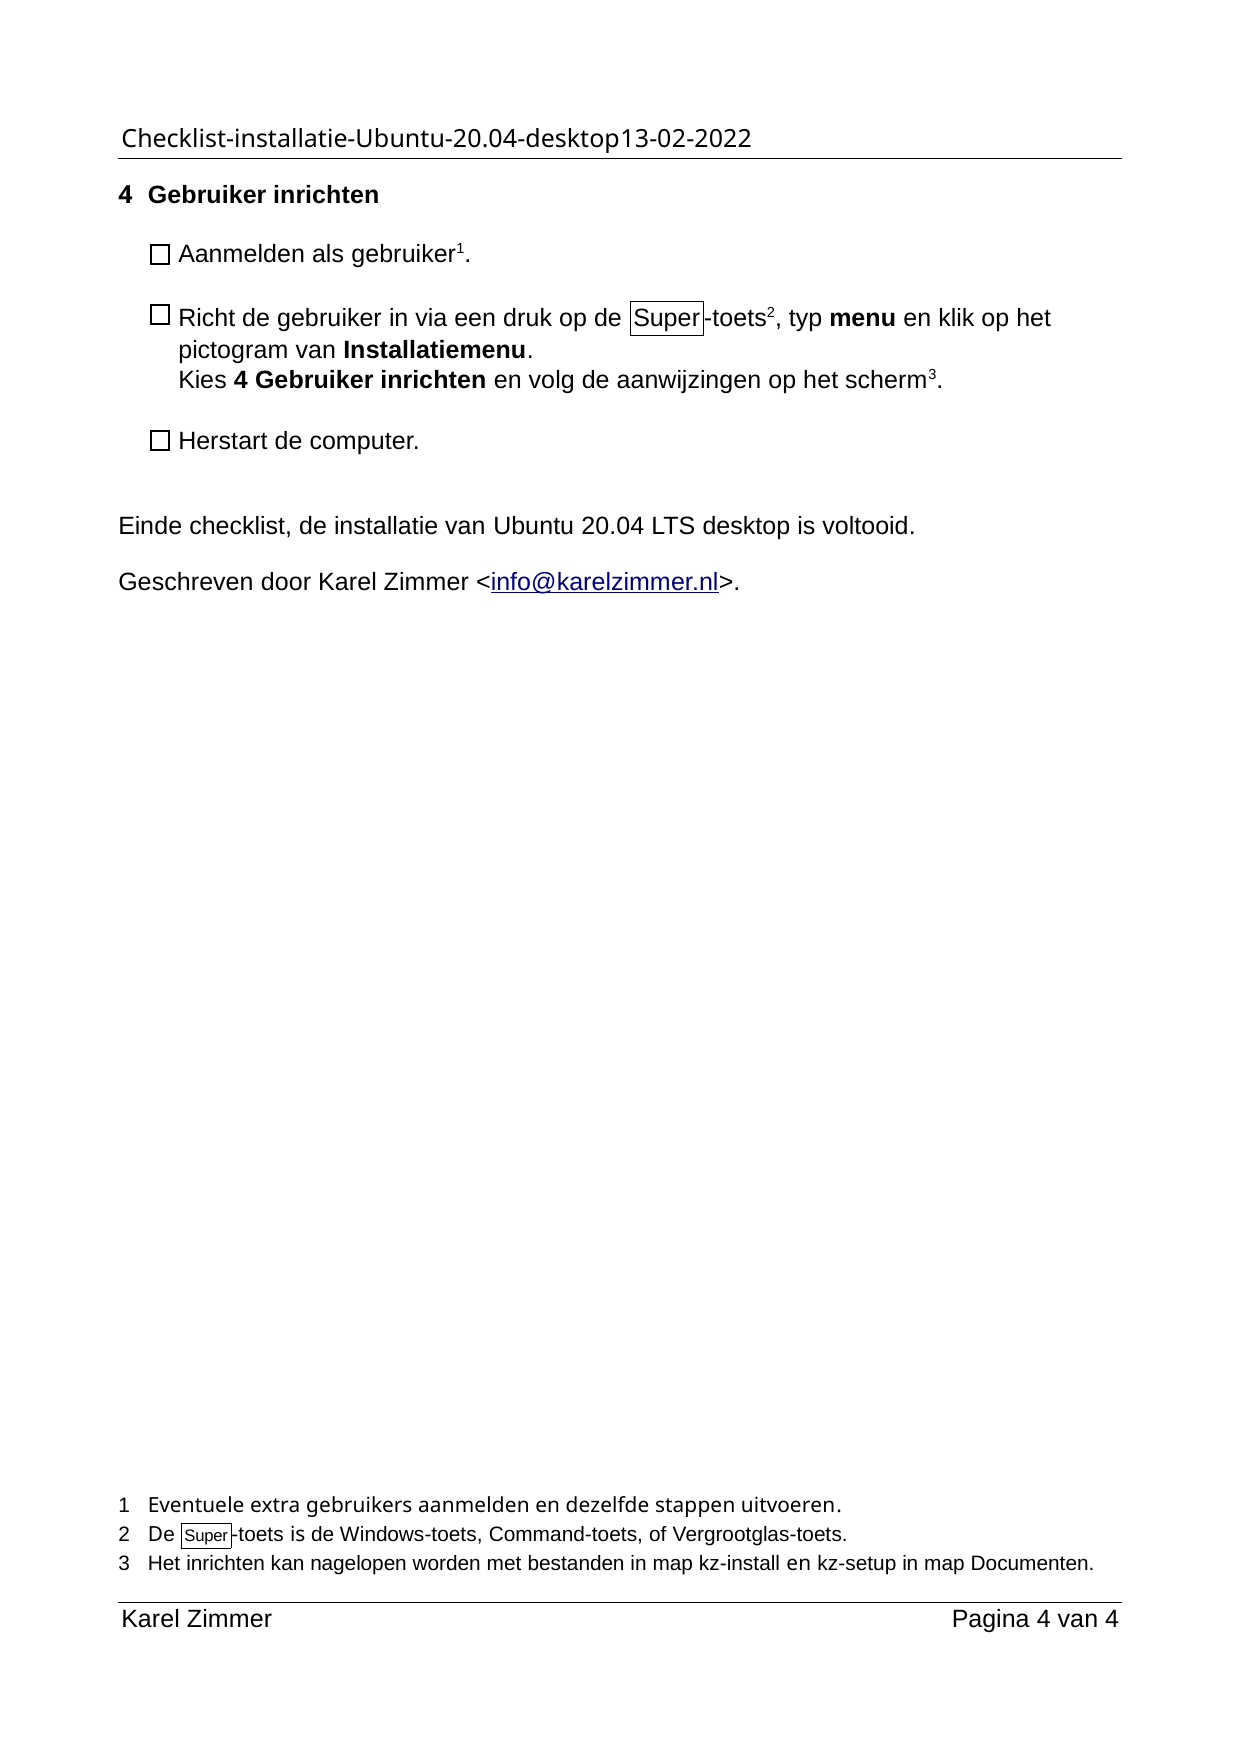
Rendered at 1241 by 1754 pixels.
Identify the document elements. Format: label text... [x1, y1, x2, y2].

table_cell Herstart de computer. [177, 426, 1122, 456]
table_cell Richt de gebruiker in via een druk op de Super-toets, typ menu en klik op het pictogram van Installatiemenu. [177, 300, 1122, 365]
table_cell [141, 365, 177, 395]
table_cell [177, 269, 1122, 300]
text Geschreven door Karel Zimmer <info@karelzimmer.nl>. [118, 568, 1122, 596]
table_cell Kies 4 Gebruiker inrichten en volg de aanwijzingen op het scherm. [177, 365, 1122, 395]
list Gebruiker inrichten [118, 177, 1122, 211]
text Einde checklist, de installatie van Ubuntu 20.04 LTS desktop is voltooid. [118, 512, 1122, 540]
table_cell [141, 269, 177, 300]
table_cell [141, 426, 177, 456]
table_header Aanmelden als gebruiker. [177, 239, 1122, 269]
table_header [141, 239, 177, 269]
table_cell [141, 395, 177, 426]
table_cell [141, 300, 177, 365]
table_cell [177, 395, 1122, 426]
